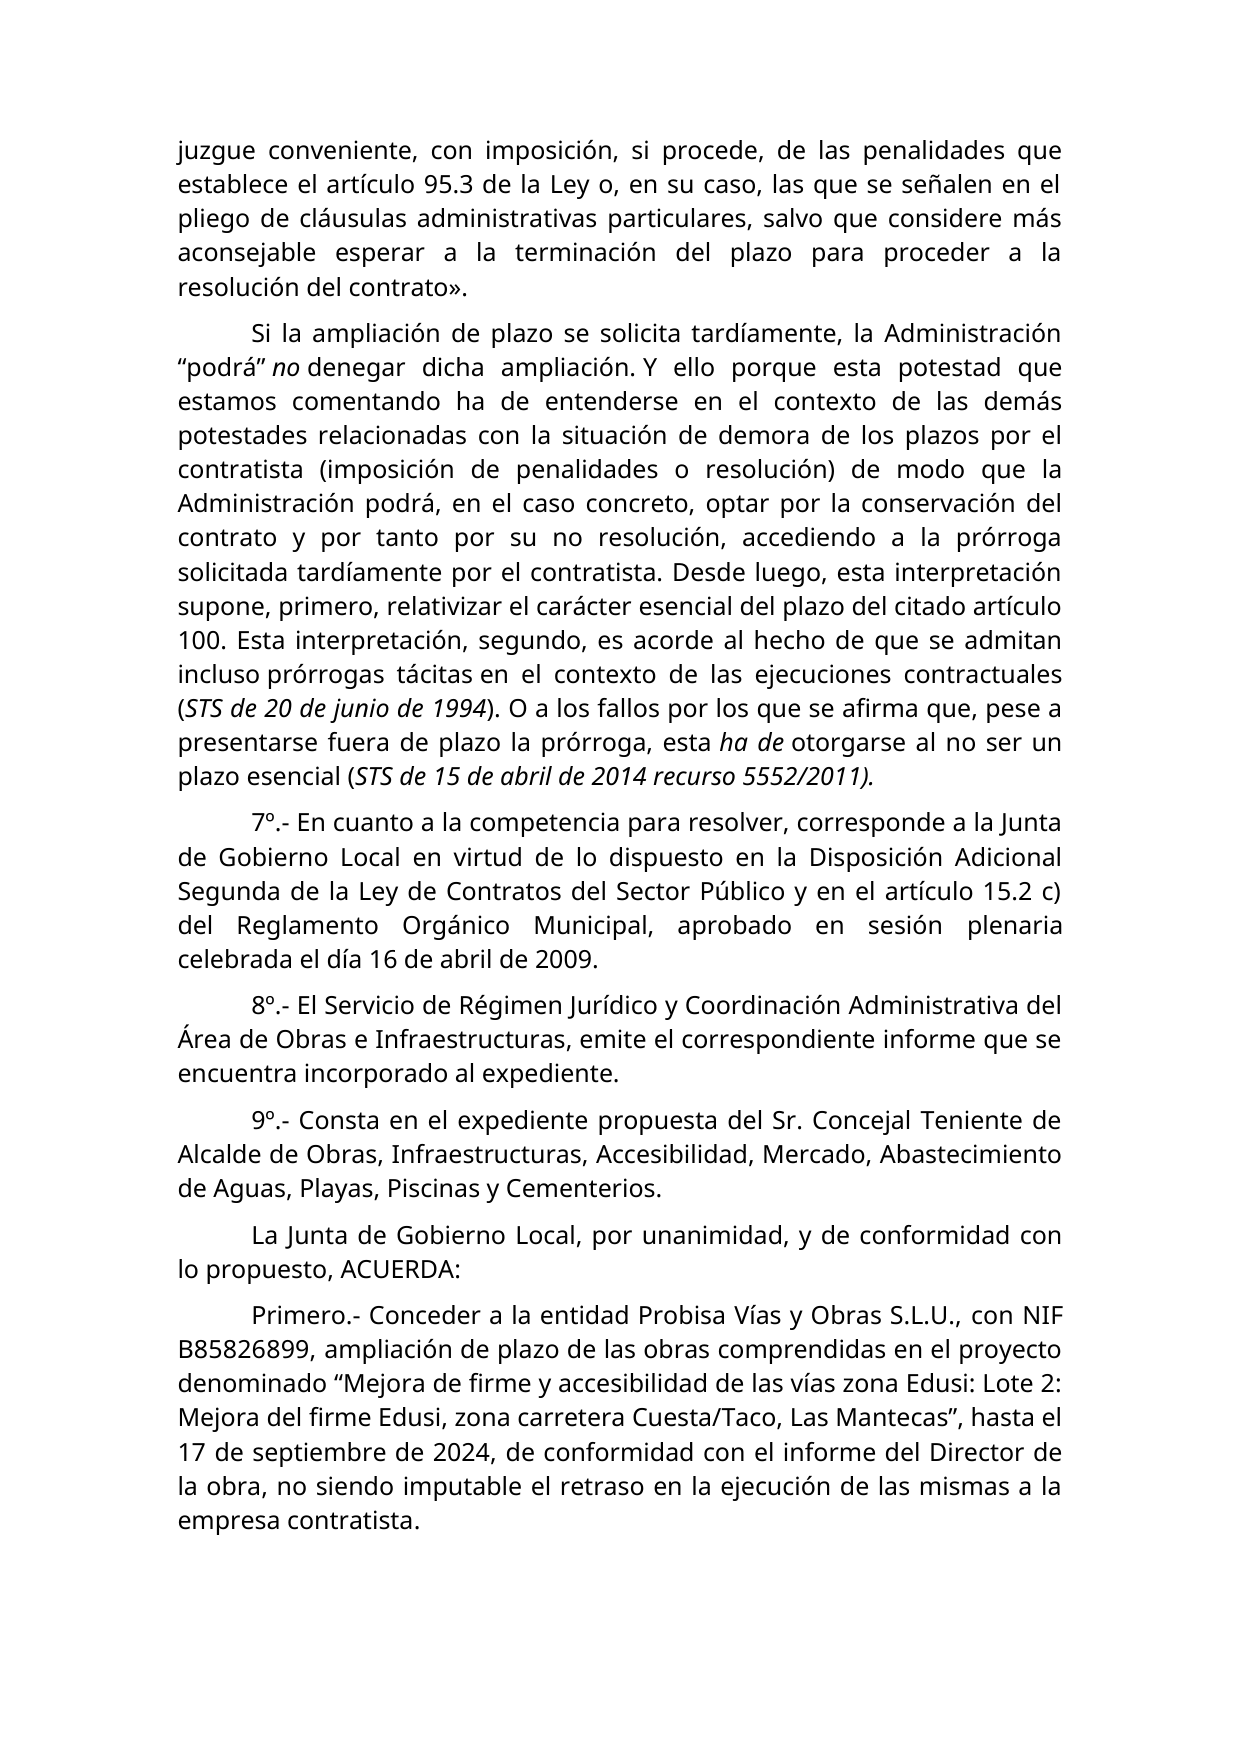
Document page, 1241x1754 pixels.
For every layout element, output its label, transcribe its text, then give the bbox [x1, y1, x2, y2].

text juzgue conveniente, con imposición, si procede, de las penalidades que establece el artículo 95.3 de la Ley o, en su caso, las que se señalen en el pliego de cláusulas administrativas particulares, salvo que considere más aconsejable esperar a la terminación del plazo para proceder a la resolución del contrato». [177, 133, 1063, 303]
text 8º.- El Servicio de Régimen Jurídico y Coordinación Administrativa del Área de Obras e Infraestructuras, emite el correspondiente informe que se encuentra incorporado al expediente. [177, 988, 1063, 1090]
text 7º.- En cuanto a la competencia para resolver, corresponde a la Junta de Gobierno Local en virtud de lo dispuesto en la Disposición Adicional Segunda de la Ley de Contratos del Sector Público y en el artículo 15.2 c) del Reglamento Orgánico Municipal, aprobado en sesión plenaria celebrada el día 16 de abril de 2009. [177, 805, 1063, 975]
text La Junta de Gobierno Local, por unanimidad, y de conformidad con lo propuesto, ACUERDA: [177, 1217, 1063, 1285]
text 9º.- Consta en el expediente propuesta del Sr. Concejal Teniente de Alcalde de Obras, Infraestructuras, Accesibilidad, Mercado, Abastecimiento de Aguas, Playas, Piscinas y Cementerios. [177, 1103, 1063, 1205]
text Si la ampliación de plazo se solicita tardíamente, la Administración “podrá” no denegar dicha ampliación. Y ello porque esta potestad que estamos comentando ha de entenderse en el contexto de las demás potestades relacionadas con la situación de demora de los plazos por el contratista (imposición de penalidades o resolución) de modo que la Administración podrá, en el caso concreto, optar por la conservación del contrato y por tanto por su no resolución, accediendo a la prórroga solicitada tardíamente por el contratista. Desde luego, esta interpretación supone, primero, relativizar el carácter esencial del plazo del citado artículo 100. Esta interpretación, segundo, es acorde al hecho de que se admitan incluso prórrogas tácitas en el contexto de las ejecuciones contractuales (STS de 20 de junio de 1994). O a los fallos por los que se afirma que, pese a presentarse fuera de plazo la prórroga, esta ha de otorgarse al no ser un plazo esencial (STS de 15 de abril de 2014 recurso 5552/2011). [177, 316, 1063, 793]
text Primero.- Conceder a la entidad Probisa Vías y Obras S.L.U., con NIF B85826899, ampliación de plazo de las obras comprendidas en el proyecto denominado “Mejora de firme y accesibilidad de las vías zona Edusi: Lote 2: Mejora del firme Edusi, zona carretera Cuesta/Taco, Las Mantecas”, hasta el 17 de septiembre de 2024, de conformidad con el informe del Director de la obra, no siendo imputable el retraso en la ejecución de las mismas a la empresa contratista. [177, 1298, 1063, 1536]
